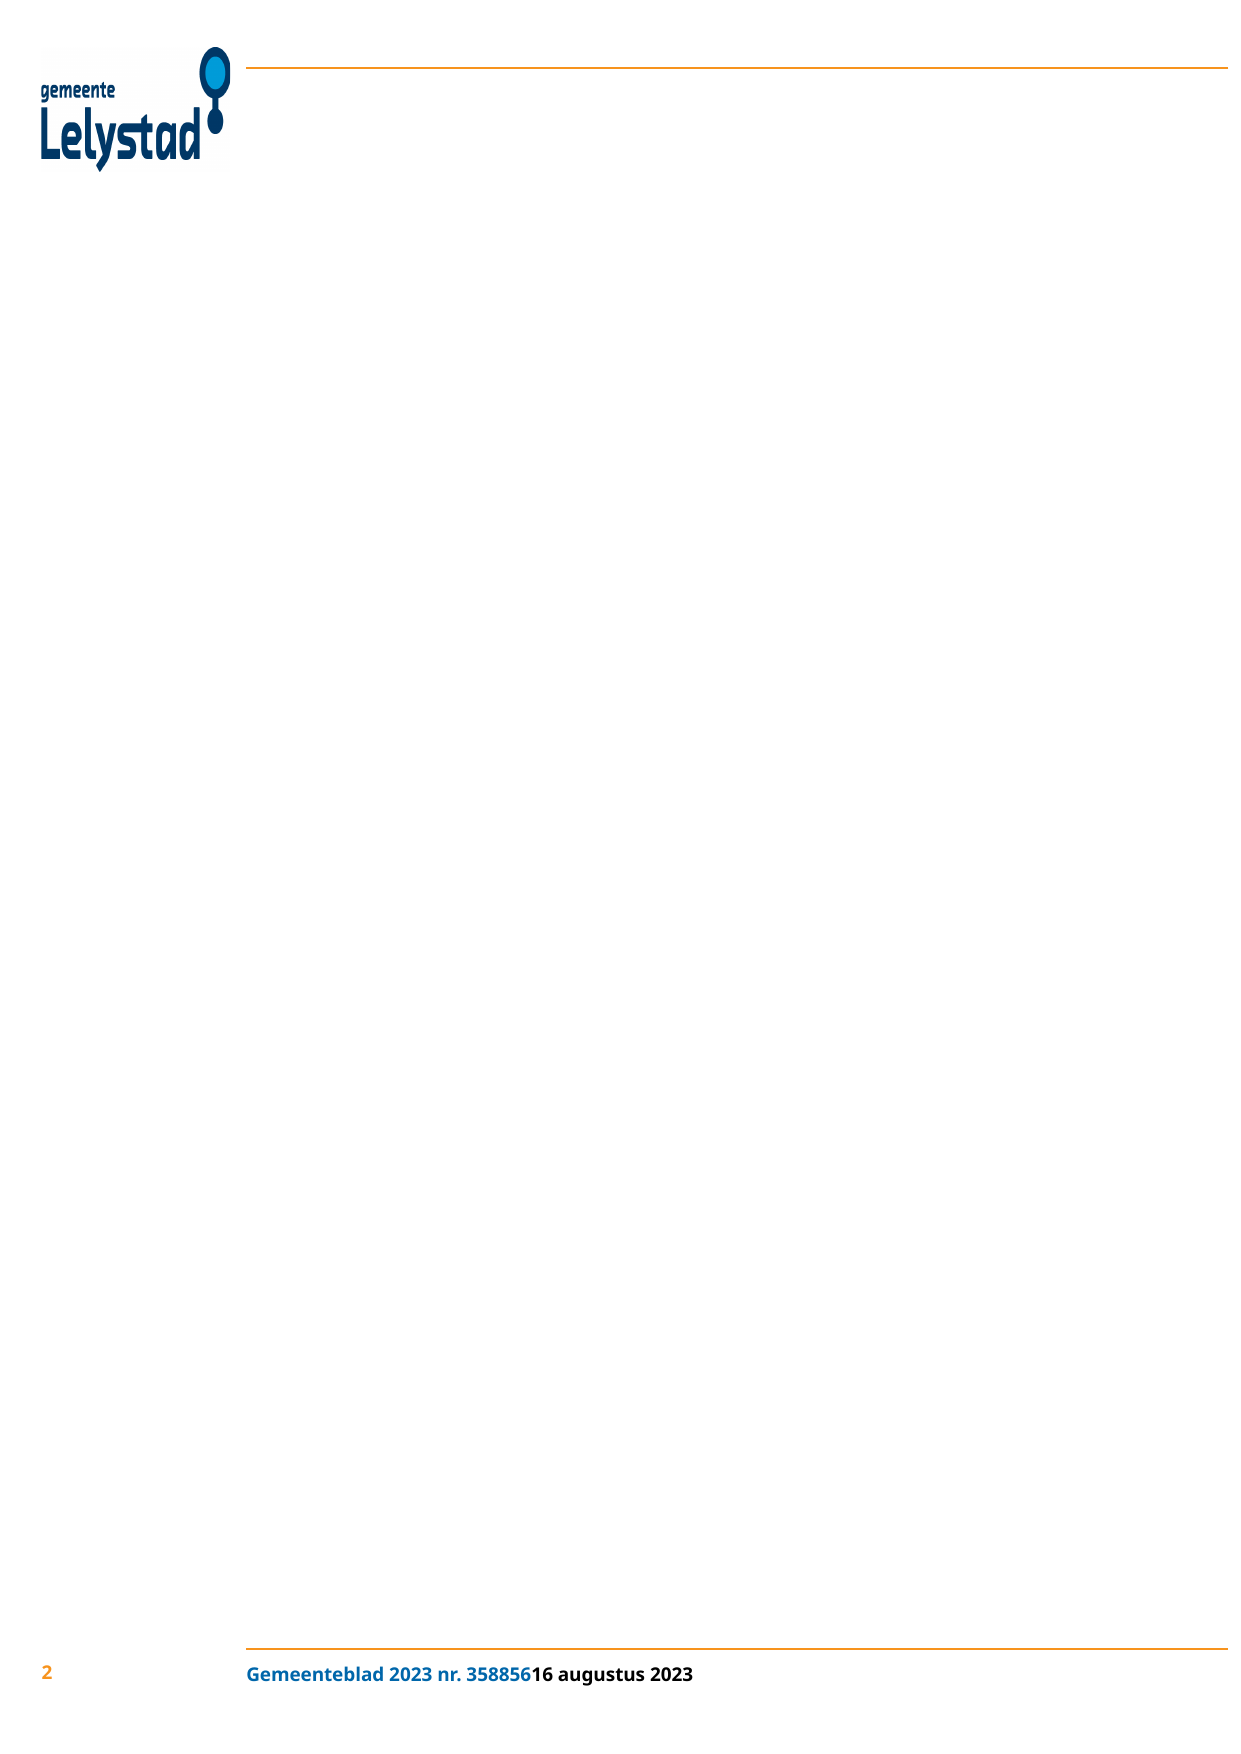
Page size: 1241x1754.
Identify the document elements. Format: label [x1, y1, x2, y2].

picture [41, 47, 231, 172]
